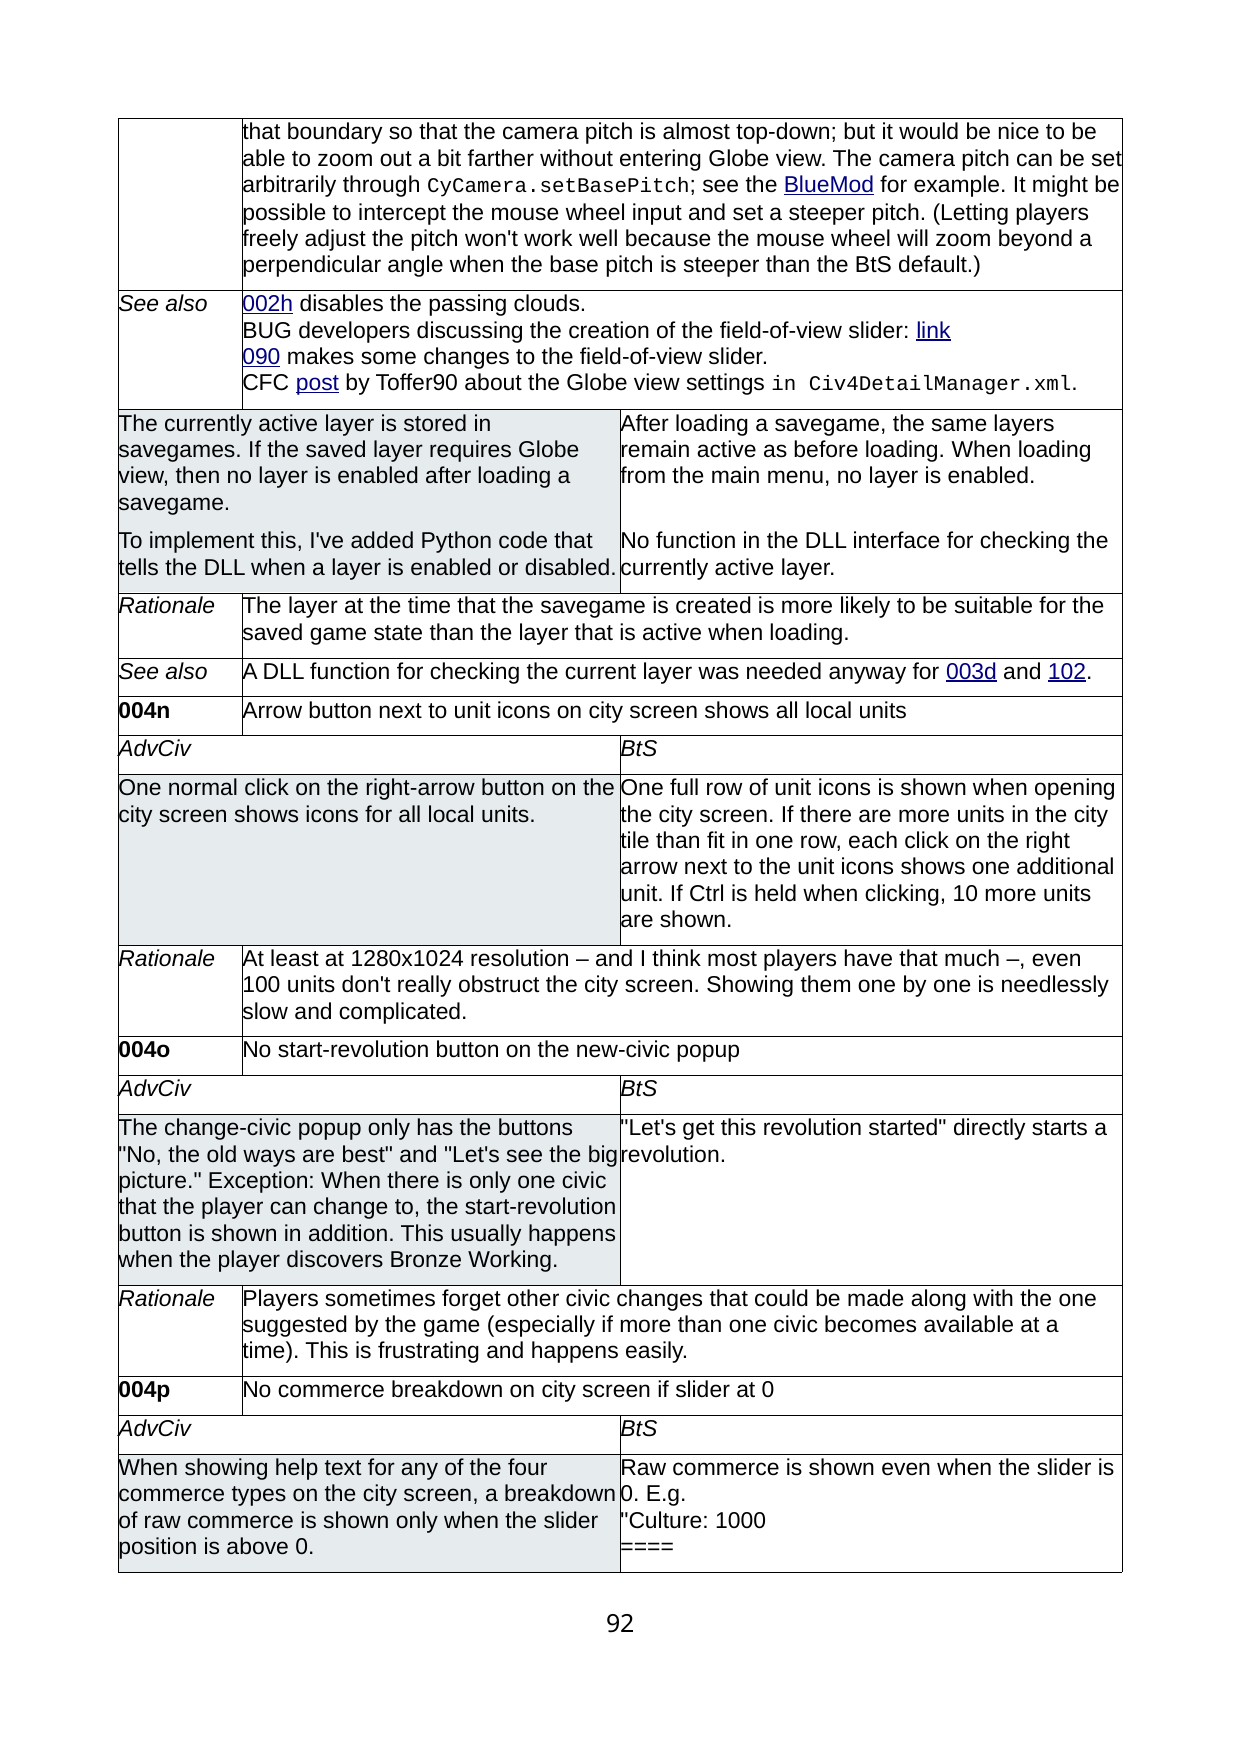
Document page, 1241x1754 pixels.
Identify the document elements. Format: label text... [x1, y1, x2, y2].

table_cell No start-revolution button on the new-civic popup [243, 1037, 1122, 1075]
table_cell At least at 1280x1024 resolution – and I think most players have that much –, even 100 units don't really obstruct the city screen. Showing them one by one is needlessly slow and complicated. [243, 946, 1122, 1036]
table_cell 004o [119, 1037, 242, 1075]
table_cell One normal click on the right-arrow button on the city screen shows icons for all local units. [119, 775, 620, 945]
table_cell Rationale [119, 594, 242, 658]
table_cell AdvCiv [119, 1076, 620, 1114]
table_cell One full row of unit icons is shown when opening the city screen. If there are more units in the city tile than fit in one row, each click on the right arrow next to the unit icons shows one additional unit. If Ctrl is held when clicking, 10 more units are shown. [621, 775, 1122, 945]
table_cell "Let's get this revolution started" directly starts a revolution. [621, 1115, 1122, 1285]
table_cell 004p [119, 1377, 242, 1415]
table_cell AdvCiv [119, 1416, 620, 1454]
table_cell Raw commerce is shown even when the slider is 0. E.g. "Culture: 1000 ==== [621, 1455, 1122, 1572]
table_cell 004n [119, 697, 242, 735]
table_cell The currently active layer is stored in savegames. If the saved layer requires Globe view, then no layer is enabled after loading a savegame. To implement this, I've added Python code that tells the DLL when a layer is enabled or disabled. [119, 410, 620, 592]
table_cell [119, 119, 242, 290]
table_cell AdvCiv [119, 736, 620, 774]
table_cell BtS [621, 1416, 1122, 1454]
table_cell No commerce breakdown on city screen if slider at 0 [243, 1377, 1122, 1415]
table_cell A DLL function for checking the current layer was needed anyway for 003d and 102. [243, 659, 1122, 696]
table_cell Rationale [119, 946, 242, 1036]
table_cell that boundary so that the camera pitch is almost top-down; but it would be nice to be able to zoom out a bit farther without entering Globe view. The camera pitch can be set arbitrarily through CyCamera.setBasePitch; see the BlueMod for example. It might be possible to intercept the mouse wheel input and set a steeper pitch. (Letting players freely adjust the pitch won't work well because the mouse wheel will zoom beyond a perpendicular angle when the base pitch is steeper than the BtS default.) [243, 119, 1122, 290]
table_cell See also [119, 659, 242, 696]
table_cell 002h disables the passing clouds. BUG developers discussing the creation of the field-of-view slider: link 090 makes some changes to the field-of-view slider. CFC post by Toffer90 about the Globe view settings in Civ4DetailManager.xml. [243, 291, 1122, 409]
table_cell When showing help text for any of the four commerce types on the city screen, a breakdown of raw commerce is shown only when the slider position is above 0. [119, 1455, 620, 1572]
table_cell Rationale [119, 1286, 242, 1376]
table_cell BtS [621, 736, 1122, 774]
table_cell After loading a savegame, the same layers remain active as before loading. When loading from the main menu, no layer is enabled. No function in the DLL interface for checking the currently active layer. [621, 410, 1122, 592]
table_cell BtS [621, 1076, 1122, 1114]
table_cell The layer at the time that the savegame is created is more likely to be suitable for the saved game state than the layer that is active when loading. [243, 594, 1122, 658]
table_cell Players sometimes forget other civic changes that could be made along with the one suggested by the game (especially if more than one civic becomes available at a time). This is frustrating and happens easily. [243, 1286, 1122, 1376]
table_cell See also [119, 291, 242, 409]
table_cell The change-civic popup only has the buttons "No, the old ways are best" and "Let's see the big picture." Exception: When there is only one civic that the player can change to, the start-revolution button is shown in addition. This usually happens when the player discovers Bronze Working. [119, 1115, 620, 1285]
table_cell Arrow button next to unit icons on city screen shows all local units [243, 697, 1122, 735]
